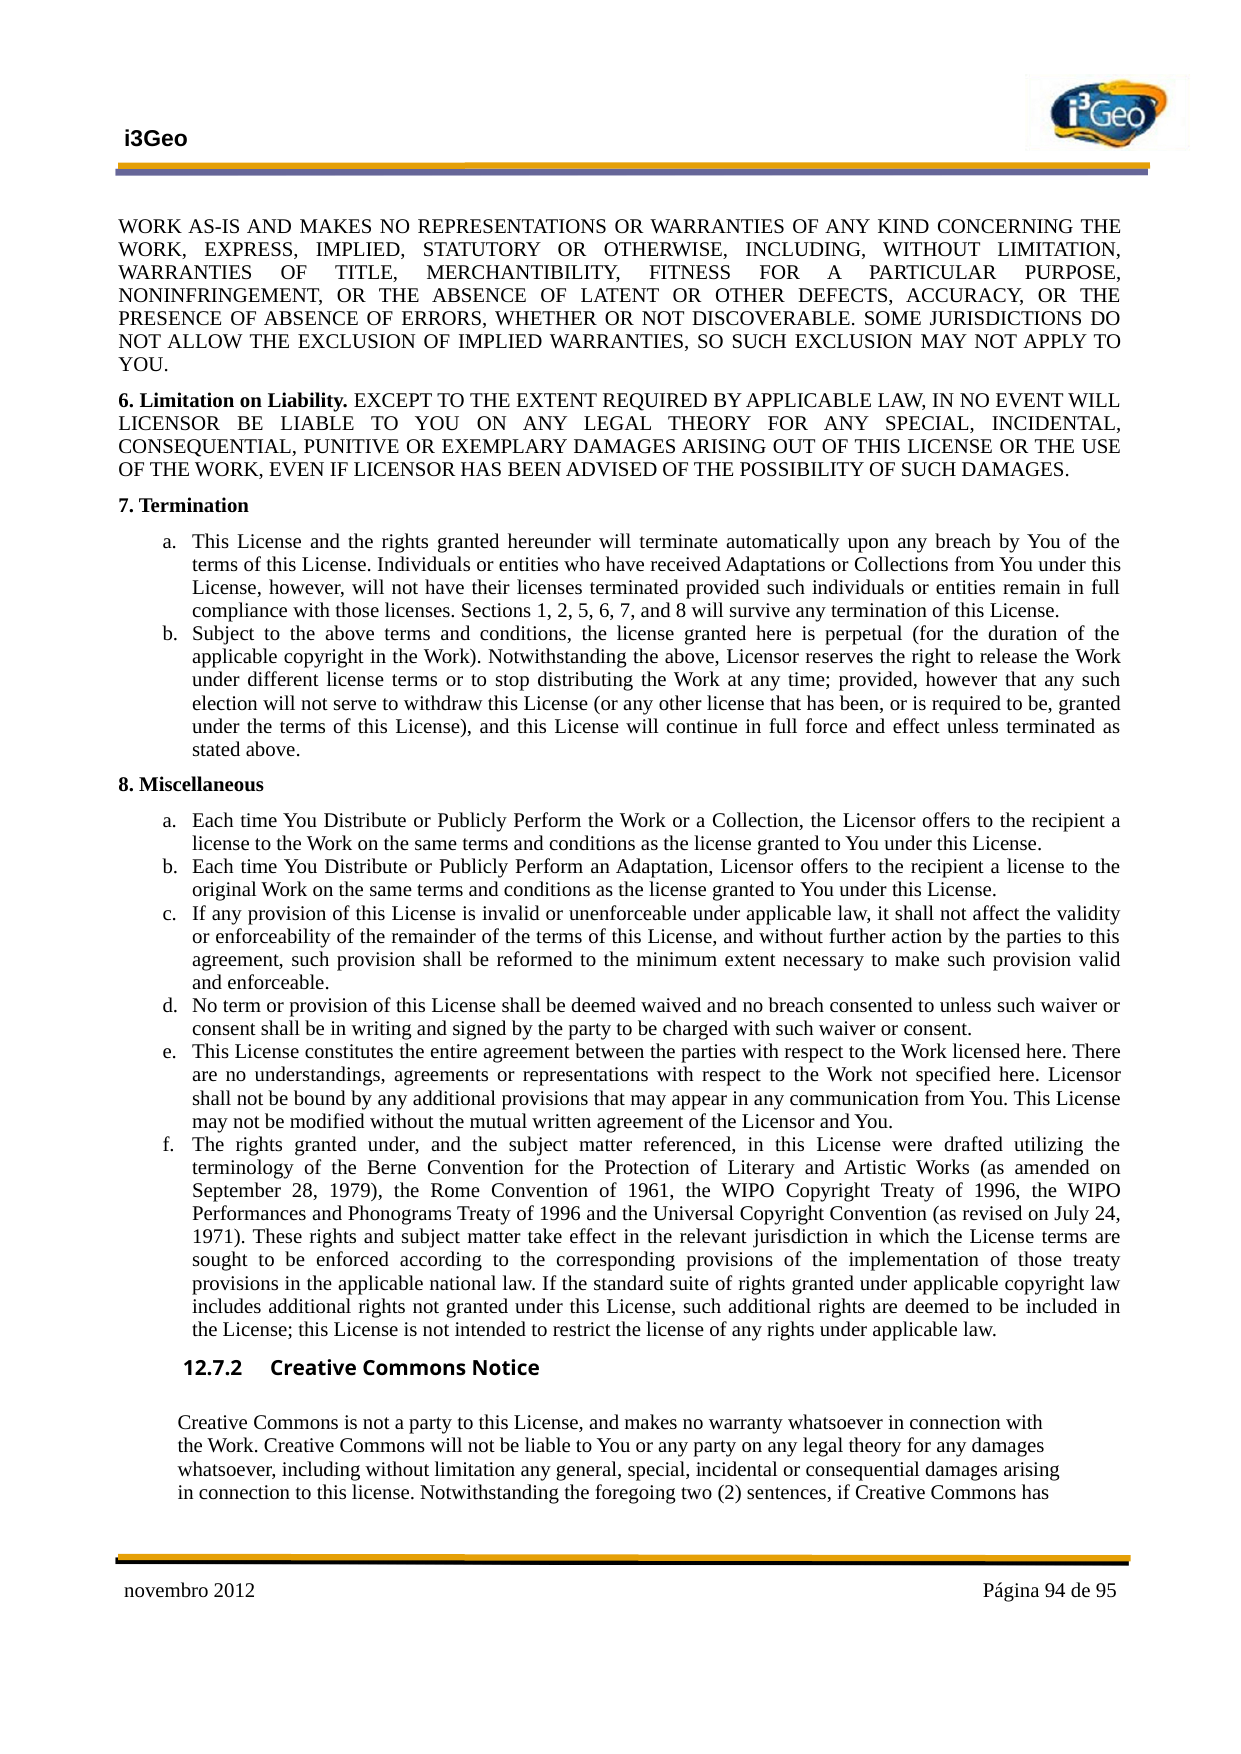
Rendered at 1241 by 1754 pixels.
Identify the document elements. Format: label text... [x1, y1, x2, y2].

list Each time You Distribute or Publicly Perform an Adaptation, Licensor offers to the recipient a license to the original Work on the same terms and conditions as the license granted to You under this License. [162, 855, 1122, 901]
list The rights granted under, and the subject matter referenced, in this License were drafted utilizing the terminology of the Berne Convention for the Protection of Literary and Artistic Works (as amended on September 28, 1979), the Rome Convention of 1961, the WIPO Copyright Treaty of 1996, the WIPO Performances and Phonograms Treaty of 1996 and the Universal Copyright Convention (as revised on July 24, 1971). These rights and subject matter take effect in the relevant jurisdiction in which the License terms are sought to be enforced according to the corresponding provisions of the implementation of those treaty provisions in the applicable national law. If the standard suite of rights granted under applicable copyright law includes additional rights not granted under this License, such additional rights are deemed to be included in the License; this License is not intended to restrict the license of any rights under applicable law. [162, 1133, 1122, 1341]
list This License constitutes the entire agreement between the parties with respect to the Work licensed here. There are no understandings, agreements or representations with respect to the Work not specified here. Licensor shall not be bound by any additional provisions that may appear in any communication from You. This License may not be modified without the mutual written agreement of the Licensor and You. [162, 1040, 1122, 1133]
picture [1025, 74, 1191, 151]
list If any provision of this License is invalid or unenforceable under applicable law, it shall not affect the validity or enforceability of the remainder of the terms of this License, and without further action by the parties to this agreement, such provision shall be reformed to the minimum extent necessary to make such provision valid and enforceable. [162, 901, 1122, 994]
text 7. Termination [118, 494, 1122, 517]
text WORK AS-IS AND MAKES NO REPRESENTATIONS OR WARRANTIES OF ANY KIND CONCERNING THE WORK, EXPRESS, IMPLIED, STATUTORY OR OTHERWISE, INCLUDING, WITHOUT LIMITATION, WARRANTIES OF TITLE, MERCHANTIBILITY, FITNESS FOR A PARTICULAR PURPOSE, NONINFRINGEMENT, OR THE ABSENCE OF LATENT OR OTHER DEFECTS, ACCURACY, OR THE PRESENCE OF ABSENCE OF ERRORS, WHETHER OR NOT DISCOVERABLE. SOME JURISDICTIONS DO NOT ALLOW THE EXCLUSION OF IMPLIED WARRANTIES, SO SUCH EXCLUSION MAY NOT APPLY TO YOU. [118, 214, 1122, 376]
subtitle Creative Commons Notice [177, 1353, 1063, 1382]
list No term or provision of this License shall be deemed waived and no breach consented to unless such waiver or consent shall be in writing and signed by the party to be charged with such waiver or consent. [162, 994, 1122, 1040]
text Creative Commons is not a party to this License, and makes no warranty whatsoever in connection with the Work. Creative Commons will not be liable to You or any party on any legal theory for any damages whatsoever, including without limitation any general, special, incidental or consequential damages arising in connection to this license. Notwithstanding the foregoing two (2) sentences, if Creative Commons has [177, 1411, 1063, 1504]
list This License and the rights granted hereunder will terminate automatically upon any breach by You of the terms of this License. Individuals or entities who have received Adaptations or Collections from You under this License, however, will not have their licenses terminated provided such individuals or entities remain in full compliance with those licenses. Sections 1, 2, 5, 6, 7, and 8 will survive any termination of this License. [162, 529, 1122, 622]
text 8. Miscellaneous [118, 773, 1122, 796]
list Each time You Distribute or Publicly Perform the Work or a Collection, the Licensor offers to the recipient a license to the Work on the same terms and conditions as the license granted to You under this License. [162, 809, 1122, 855]
text 6. Limitation on Liability. EXCEPT TO THE EXTENT REQUIRED BY APPLICABLE LAW, IN NO EVENT WILL LICENSOR BE LIABLE TO YOU ON ANY LEGAL THEORY FOR ANY SPECIAL, INCIDENTAL, CONSEQUENTIAL, PUNITIVE OR EXEMPLARY DAMAGES ARISING OUT OF THIS LICENSE OR THE USE OF THE WORK, EVEN IF LICENSOR HAS BEEN ADVISED OF THE POSSIBILITY OF SUCH DAMAGES. [118, 389, 1122, 481]
list Subject to the above terms and conditions, the license granted here is perpetual (for the duration of the applicable copyright in the Work). Notwithstanding the above, Licensor reserves the right to release the Work under different license terms or to stop distributing the Work at any time; provided, however that any such election will not serve to withdraw this License (or any other license that has been, or is required to be, granted under the terms of this License), and this License will continue in full force and effect unless terminated as stated above. [162, 622, 1122, 761]
